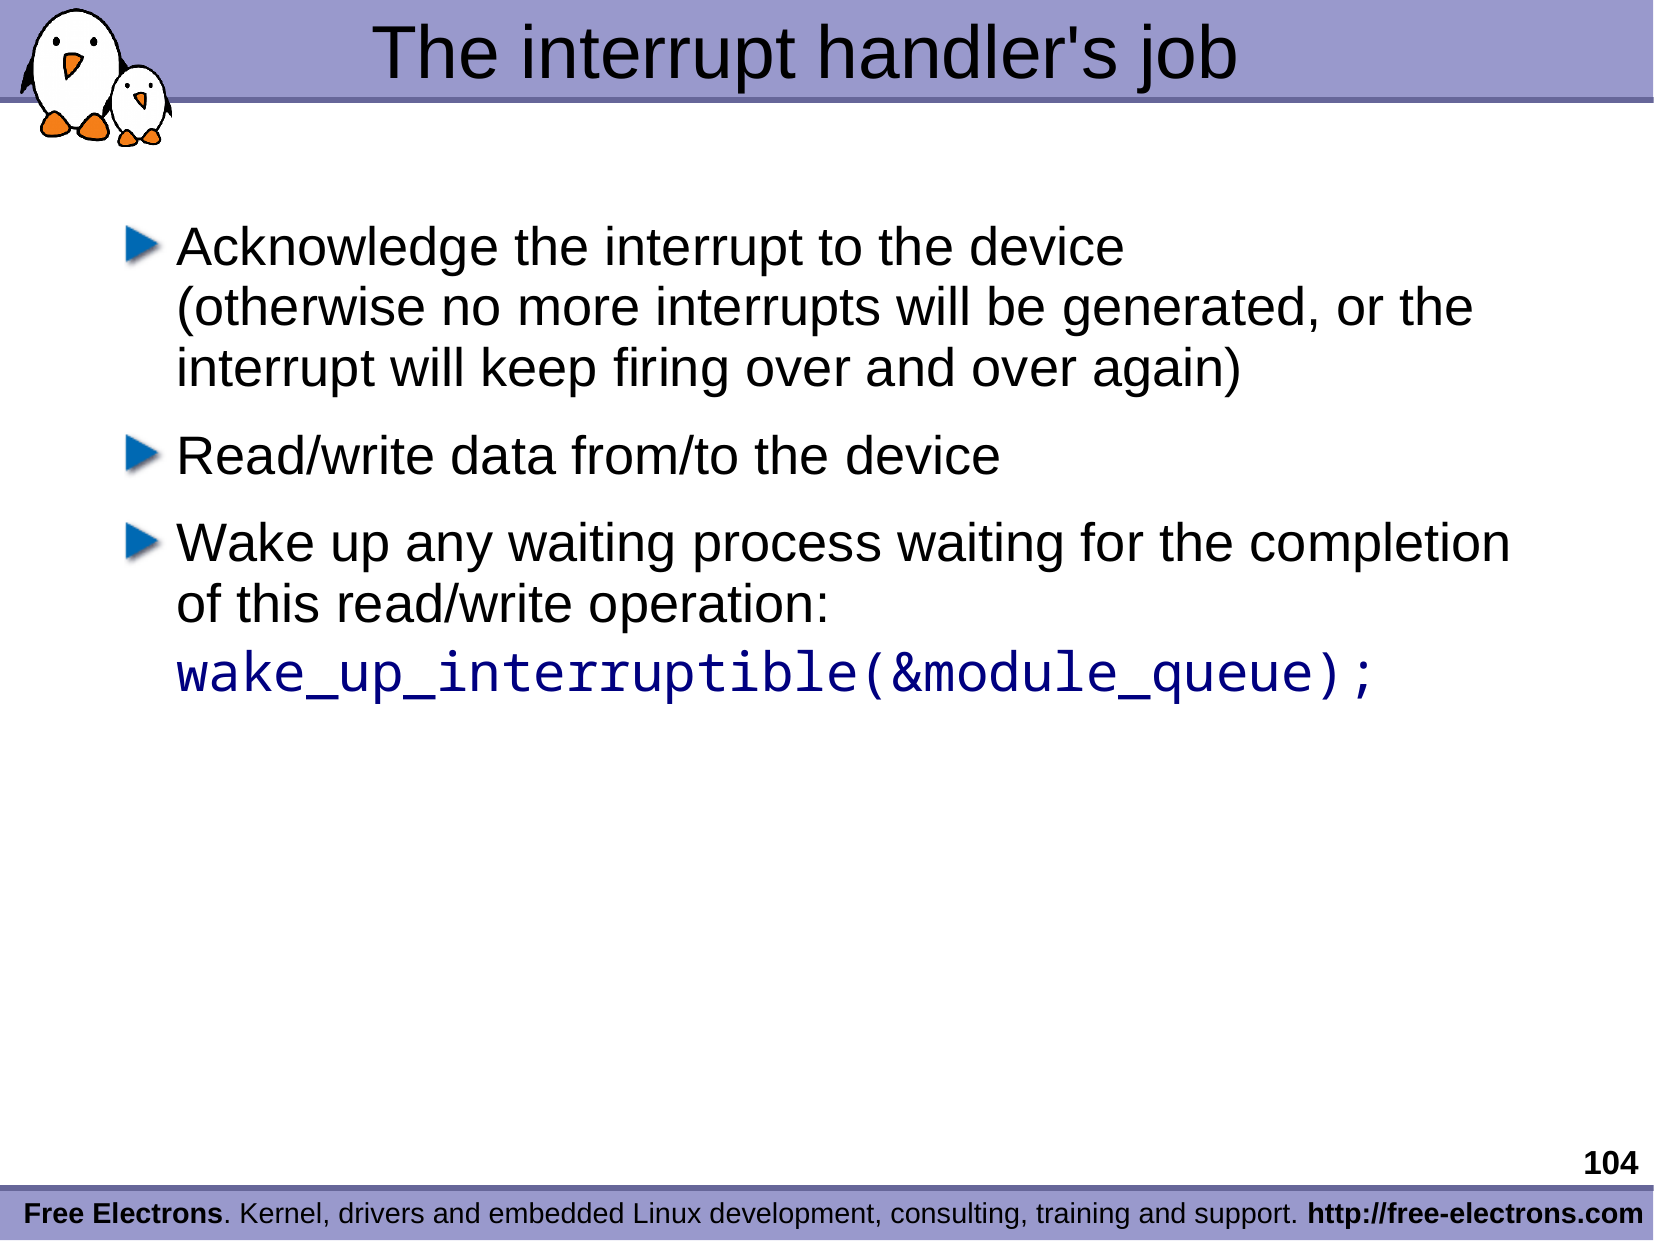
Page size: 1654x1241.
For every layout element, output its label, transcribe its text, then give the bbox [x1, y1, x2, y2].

picture [20, 8, 172, 147]
list Acknowledge the interrupt to the device (otherwise no more interrupts will be generated, or the interrupt will keep firing over and over again) Read/write data from/to the device Wake up any waiting process waiting for the completion of this read/write operation: wake_up_interruptible(&module_queue); [105, 216, 1518, 1066]
title The interrupt handler's job [60, 0, 1551, 105]
